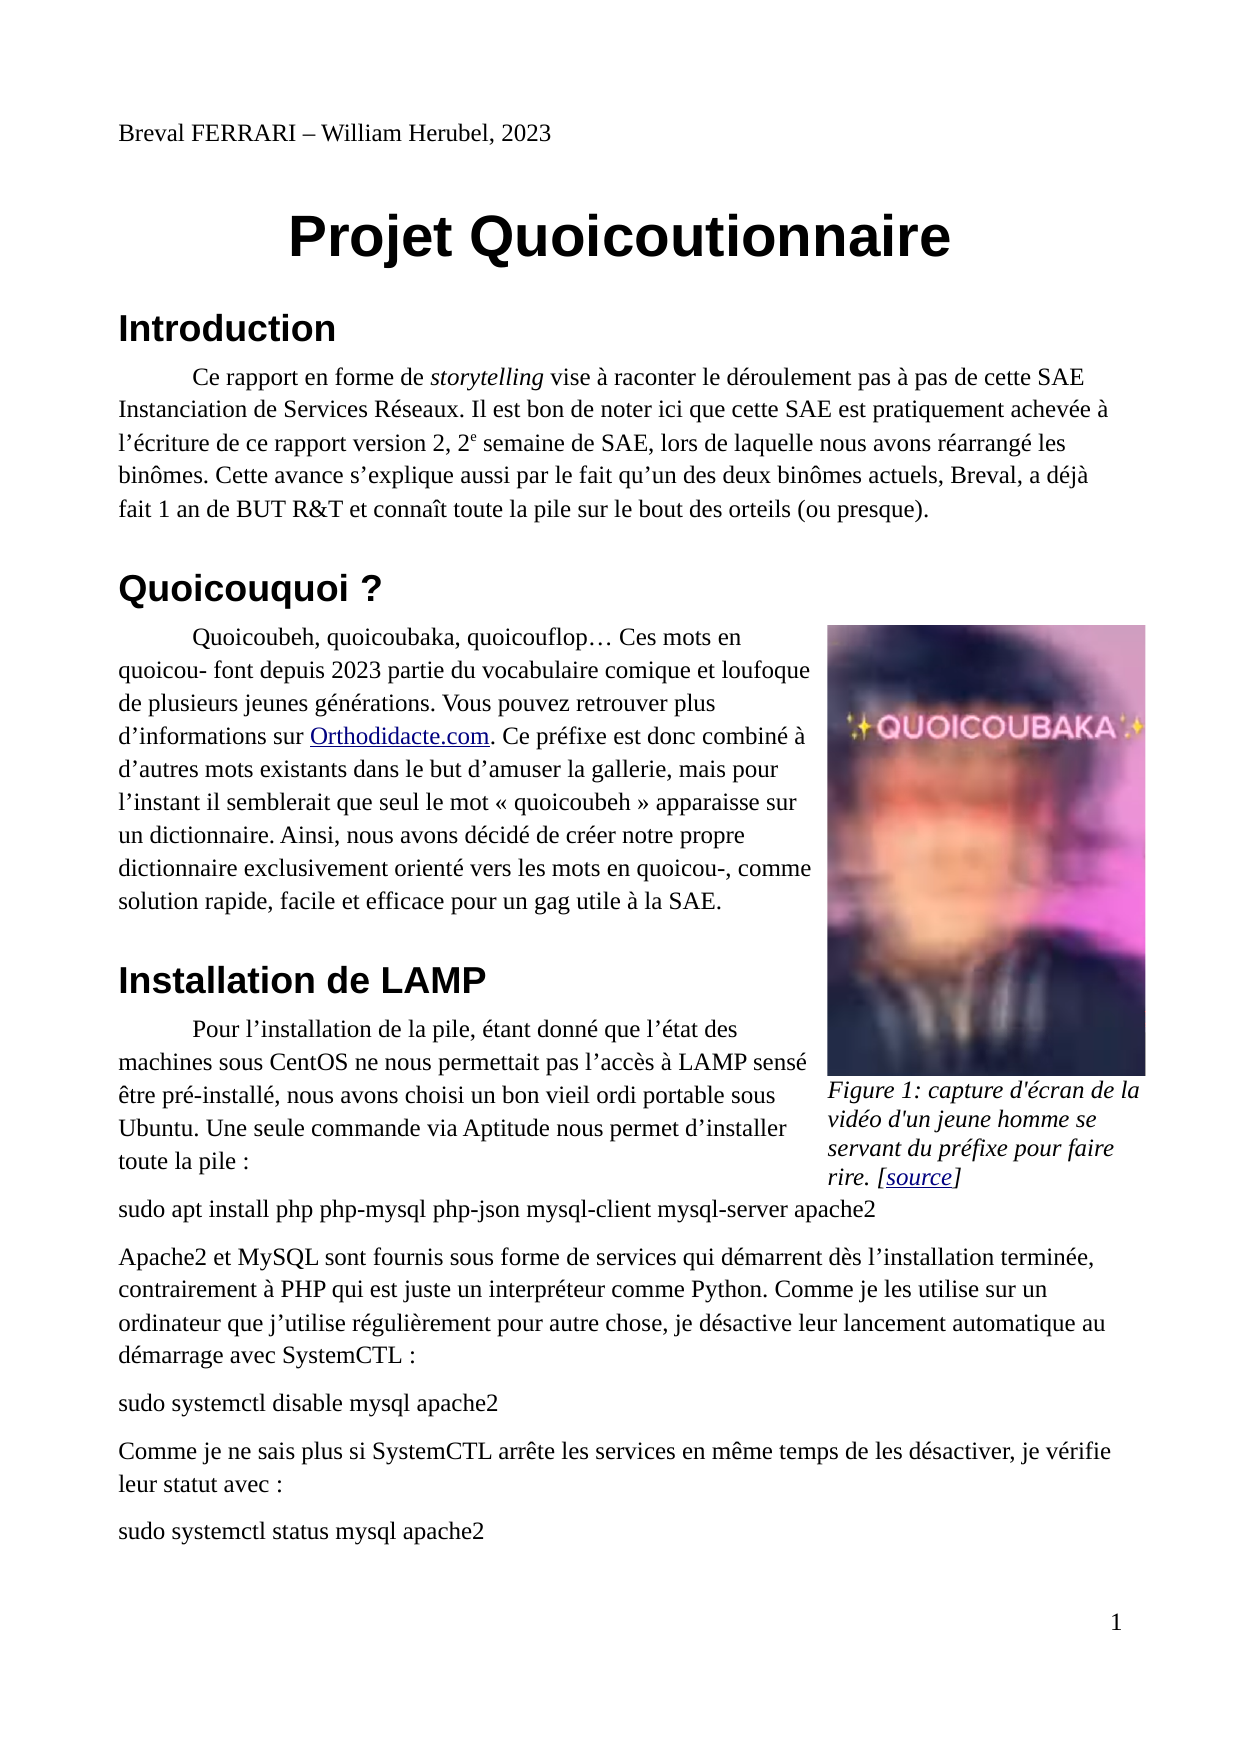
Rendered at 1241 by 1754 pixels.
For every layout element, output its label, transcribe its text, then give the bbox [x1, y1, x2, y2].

text sudo systemctl status mysql apache2 [118, 1516, 1122, 1545]
text Comme je ne sais plus si SystemCTL arrête les services en même temps de les désactiver, je vérifie leur statut avec : [118, 1436, 1122, 1498]
text Apache2 et MySQL sont fournis sous forme de services qui démarrent dès l’installation terminée, contrairement à PHP qui est juste un interpréteur comme Python. Comme je les utilise sur un ordinateur que j’utilise régulièrement pour autre chose, je désactive leur lancement automatique au démarrage avec SystemCTL : [118, 1242, 1122, 1369]
text sudo systemctl disable mysql apache2 [118, 1388, 1122, 1417]
text Quoicoubeh, quoicoubaka, quoicouflop… Ces mots en quoicou- font depuis 2023 partie du vocabulaire comique et loufoque de plusieurs jeunes générations. Vous pouvez retrouver plus d’informations sur Orthodidacte.com. Ce préfixe est donc combiné à d’autres mots existants dans le but d’amuser la gallerie, mais pour l’instant il semblerait que seul le mot « quoicoubeh » apparaisse sur un dictionnaire. Ainsi, nous avons décidé de créer notre propre dictionnaire exclusivement orienté vers les mots en quoicou-, comme solution rapide, facile et efficace pour un gag utile à la SAE. [118, 613, 1145, 915]
text Figure 1: capture d'écran de la vidéo d'un jeune homme se servant du préfixe pour faire rire. [source] [827, 1076, 1145, 1191]
picture [827, 625, 1146, 1076]
subtitle Installation de LAMP [118, 959, 827, 1002]
text Ce rapport en forme de storytelling vise à raconter le déroulement pas à pas de cette SAE Instanciation de Services Réseaux. Il est bon de noter ici que cette SAE est pratiquement achevée à l’écriture de ce rapport version 2, 2e semaine de SAE, lors de laquelle nous avons réarrangé les binômes. Cette avance s’explique aussi par le fait qu’un des deux binômes actuels, Breval, a déjà fait 1 an de BUT R&T et connaît toute la pile sur le bout des orteils (ou presque). [118, 362, 1122, 522]
text sudo apt install php php-mysql php-json mysql-client mysql-server apache2 [118, 1194, 1122, 1223]
subtitle Introduction [118, 306, 1122, 349]
text Pour l’installation de la pile, étant donné que l’état des machines sous CentOS ne nous permettait pas l’accès à LAMP sensé être pré-installé, nous avons choisi un bon vieil ordi portable sous Ubuntu. Une seule commande via Aptitude nous permet d’installer toute la pile : [118, 1014, 827, 1175]
title Projet Quoicoutionnaire [118, 201, 1122, 268]
subtitle Quoicouquoi ? [118, 566, 1122, 609]
